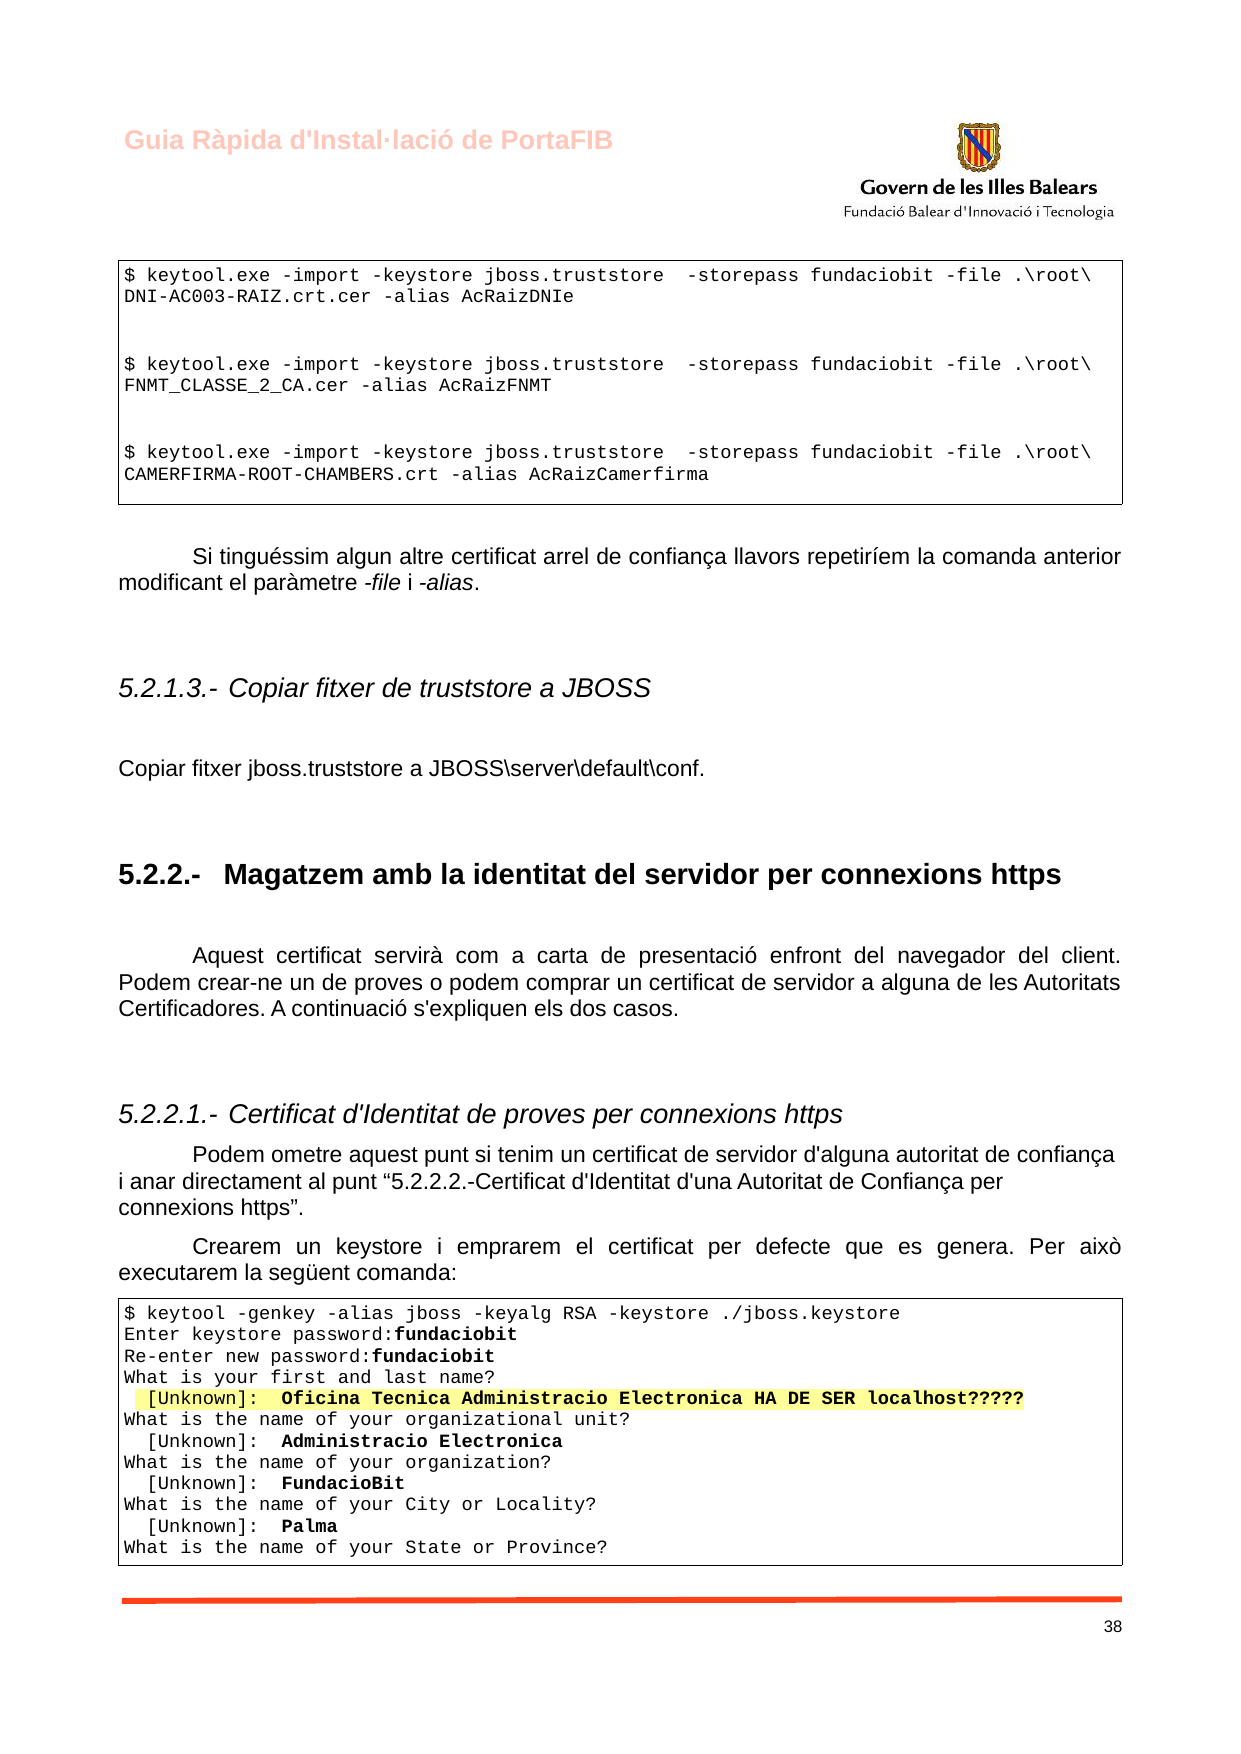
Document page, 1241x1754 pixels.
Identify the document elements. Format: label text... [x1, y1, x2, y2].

subtitle Copiar fitxer de truststore a JBOSS [118, 672, 1122, 703]
text Copiar fitxer jboss.truststore a JBOSS\server\default\conf. [118, 754, 1122, 781]
text Podem ometre aquest punt si tenim un certificat de servidor d'alguna autoritat de confiança i anar directament al punt “5.2.2.2.-Certificat d'Identitat d'una Autoritat de Confiança per connexions https”. [118, 1141, 1122, 1220]
text Crearem un keystore i emprarem el certificat per defecte que es genera. Per això executarem la següent comanda: [118, 1233, 1122, 1286]
table_header $ keytool -genkey -alias jboss -keyalg RSA -keystore ./jboss.keystore Enter keystore password:fundaciobit Re-enter new password:fundaciobit What is your first and last name? [Unknown]: Oficina Tecnica Administracio Electronica HA DE SER localhost????? What is the name of your organizational unit? [Unknown]: Administracio Electronica What is the name of your organization? [Unknown]: FundacioBit What is the name of your City or Locality? [Unknown]: Palma What is the name of your State or Province? [119, 1299, 1122, 1565]
picture [840, 123, 1117, 220]
text Si tinguéssim algun altre certificat arrel de confiança llavors repetiríem la comanda anterior modificant el paràmetre -file i -alias. [118, 543, 1122, 596]
subtitle Certificat d'Identitat de proves per connexions https [118, 1098, 1122, 1129]
table_header $ keytool.exe -import -keystore jboss.truststore -storepass fundaciobit -file .\root\DNI-AC003-RAIZ.crt.cer -alias AcRaizDNIe $ keytool.exe -import -keystore jboss.truststore -storepass fundaciobit -file .\root\FNMT_CLASSE_2_CA.cer -alias AcRaizFNMT $ keytool.exe -import -keystore jboss.truststore -storepass fundaciobit -file .\root\CAMERFIRMA-ROOT-CHAMBERS.crt -alias AcRaizCamerfirma [119, 261, 1122, 504]
text Aquest certificat servirà com a carta de presentació enfront del navegador del client. Podem crear-ne un de proves o podem comprar un certificat de servidor a alguna de les Autoritats Certificadores. A continuació s'expliquen els dos casos. [118, 942, 1122, 1021]
subtitle Magatzem amb la identitat del servidor per connexions https [118, 857, 1122, 891]
